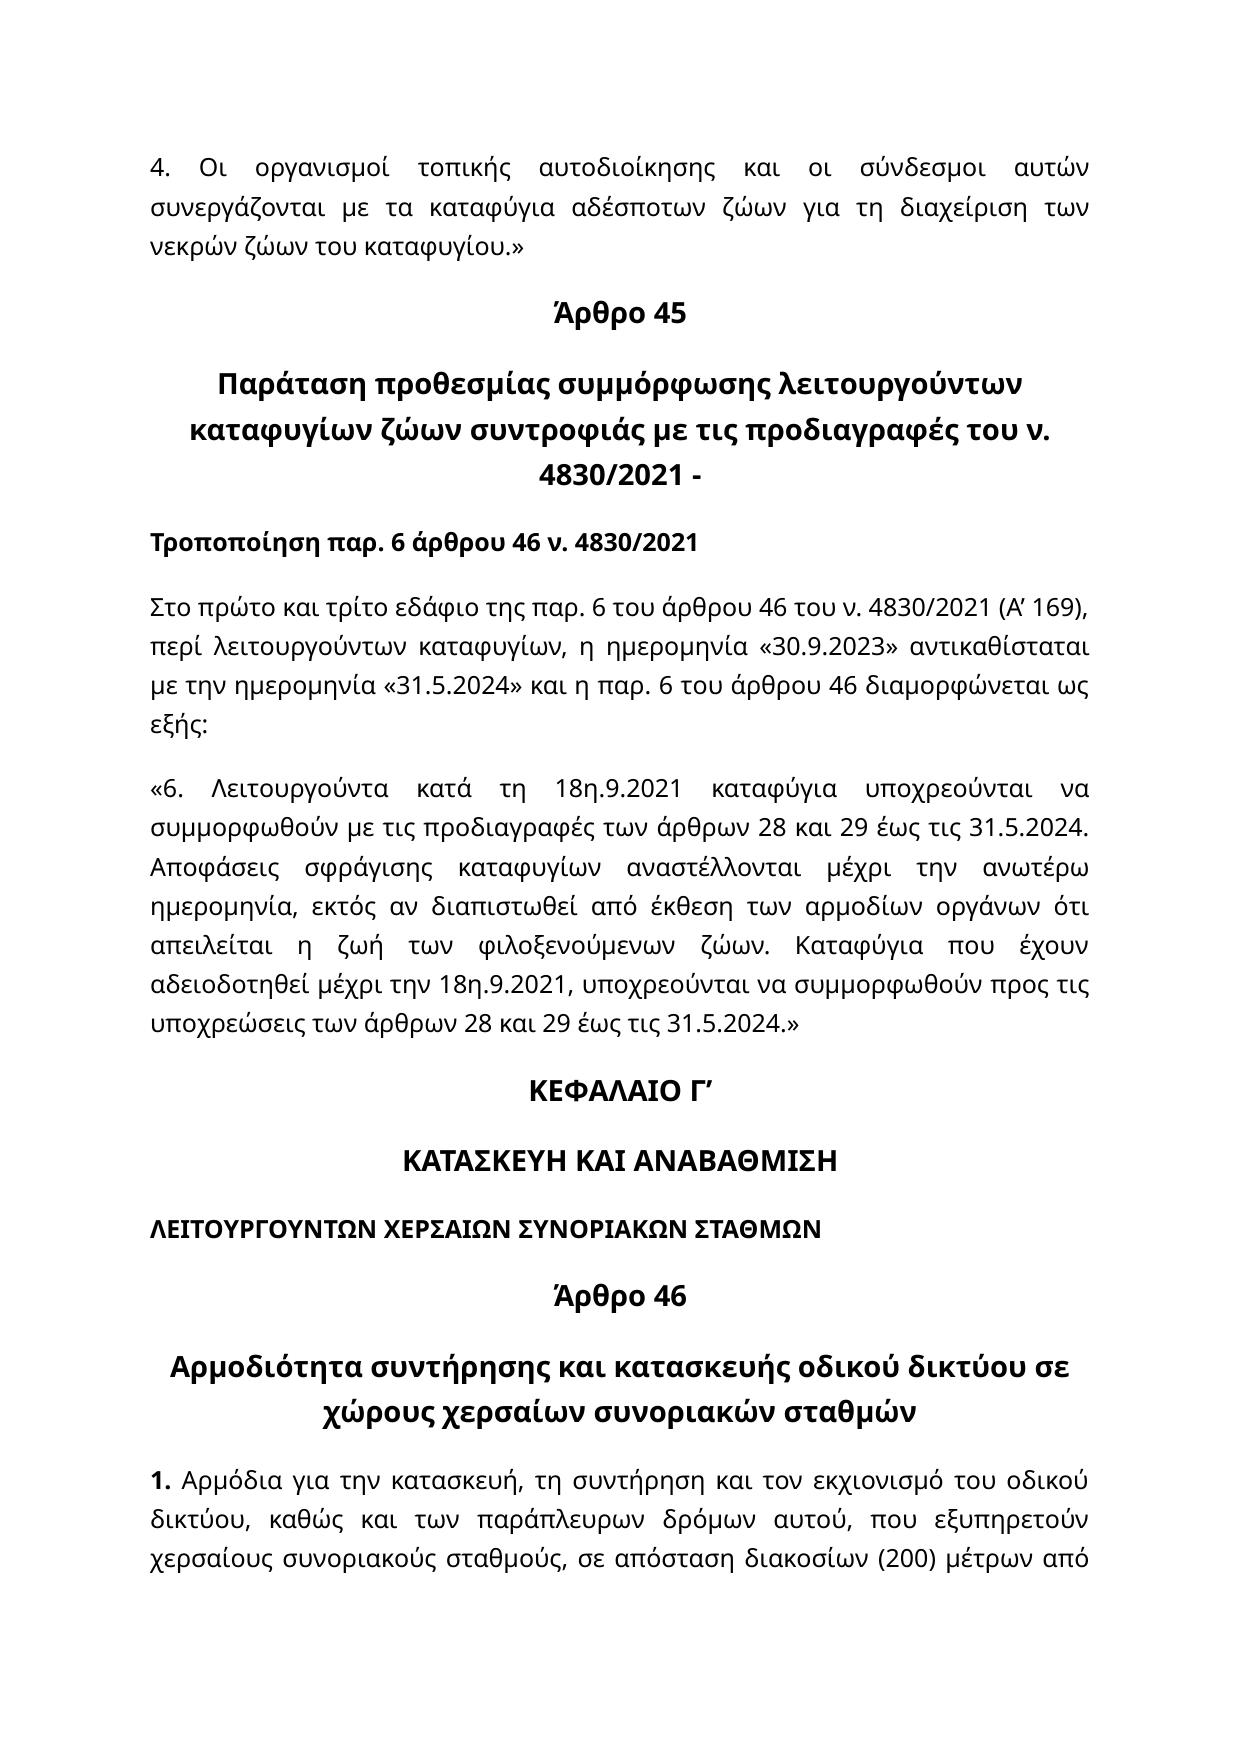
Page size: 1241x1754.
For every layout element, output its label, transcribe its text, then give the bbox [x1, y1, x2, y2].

subtitle Παράταση προθεσμίας συμμόρφωσης λειτουργούντων καταφυγίων ζώων συντροφιάς με τις προδιαγραφές του ν. 4830/2021 - [150, 363, 1090, 494]
text 4. Οι οργανισμοί τοπικής αυτοδιοίκησης και οι σύνδεσμοι αυτών συνεργάζονται με τα καταφύγια αδέσποτων ζώων για τη διαχείριση των νεκρών ζώων του καταφυγίου.» [150, 150, 1090, 262]
subtitle Αρμοδιότητα συντήρησης και κατασκευής οδικού δικτύου σε χώρους χερσαίων συνοριακών σταθμών [150, 1346, 1090, 1431]
subtitle ΚΕΦΑΛΑΙΟ Γ’ [150, 1070, 1090, 1110]
text ΛΕΙΤΟΥΡΓΟΥΝΤΩΝ ΧΕΡΣΑΙΩΝ ΣΥΝΟΡΙΑΚΩΝ ΣΤΑΘΜΩΝ [150, 1211, 1090, 1245]
subtitle ΚΑΤΑΣΚΕΥΗ ΚΑΙ ΑΝΑΒΑΘΜΙΣΗ [150, 1141, 1090, 1180]
text Τροποποίηση παρ. 6 άρθρου 46 ν. 4830/2021 [150, 525, 1090, 559]
subtitle Άρθρο 46 [150, 1275, 1090, 1315]
text «6. Λειτουργούντα κατά τη 18η.9.2021 καταφύγια υποχρεούνται να συμμορφωθούν με τις προδιαγραφές των άρθρων 28 και 29 έως τις 31.5.2024. Αποφάσεις σφράγισης καταφυγίων αναστέλλονται μέχρι την ανωτέρω ημερομηνία, εκτός αν διαπιστωθεί από έκθεση των αρμοδίων οργάνων ότι απειλείται η ζωή των φιλοξενούμενων ζώων. Καταφύγια που έχουν αδειοδοτηθεί μέχρι την 18η.9.2021, υποχρεούνται να συμμορφωθούν προς τις υποχρεώσεις των άρθρων 28 και 29 έως τις 31.5.2024.» [150, 771, 1090, 1040]
text Στο πρώτο και τρίτο εδάφιο της παρ. 6 του άρθρου 46 του ν. 4830/2021 (Α’ 169), περί λειτουργούντων καταφυγίων, η ημερομηνία «30.9.2023» αντικαθίσταται με την ημερομηνία «31.5.2024» και η παρ. 6 του άρθρου 46 διαμορφώνεται ως εξής: [150, 589, 1090, 741]
subtitle Άρθρο 45 [150, 292, 1090, 332]
text 1. Αρμόδια για την κατασκευή, τη συντήρηση και τον εκχιονισμό του οδικού δικτύου, καθώς και των παράπλευρων δρόμων αυτού, που εξυπηρετούν χερσαίους συνοριακούς σταθμούς, σε απόσταση διακοσίων (200) μέτρων από [150, 1462, 1090, 1575]
